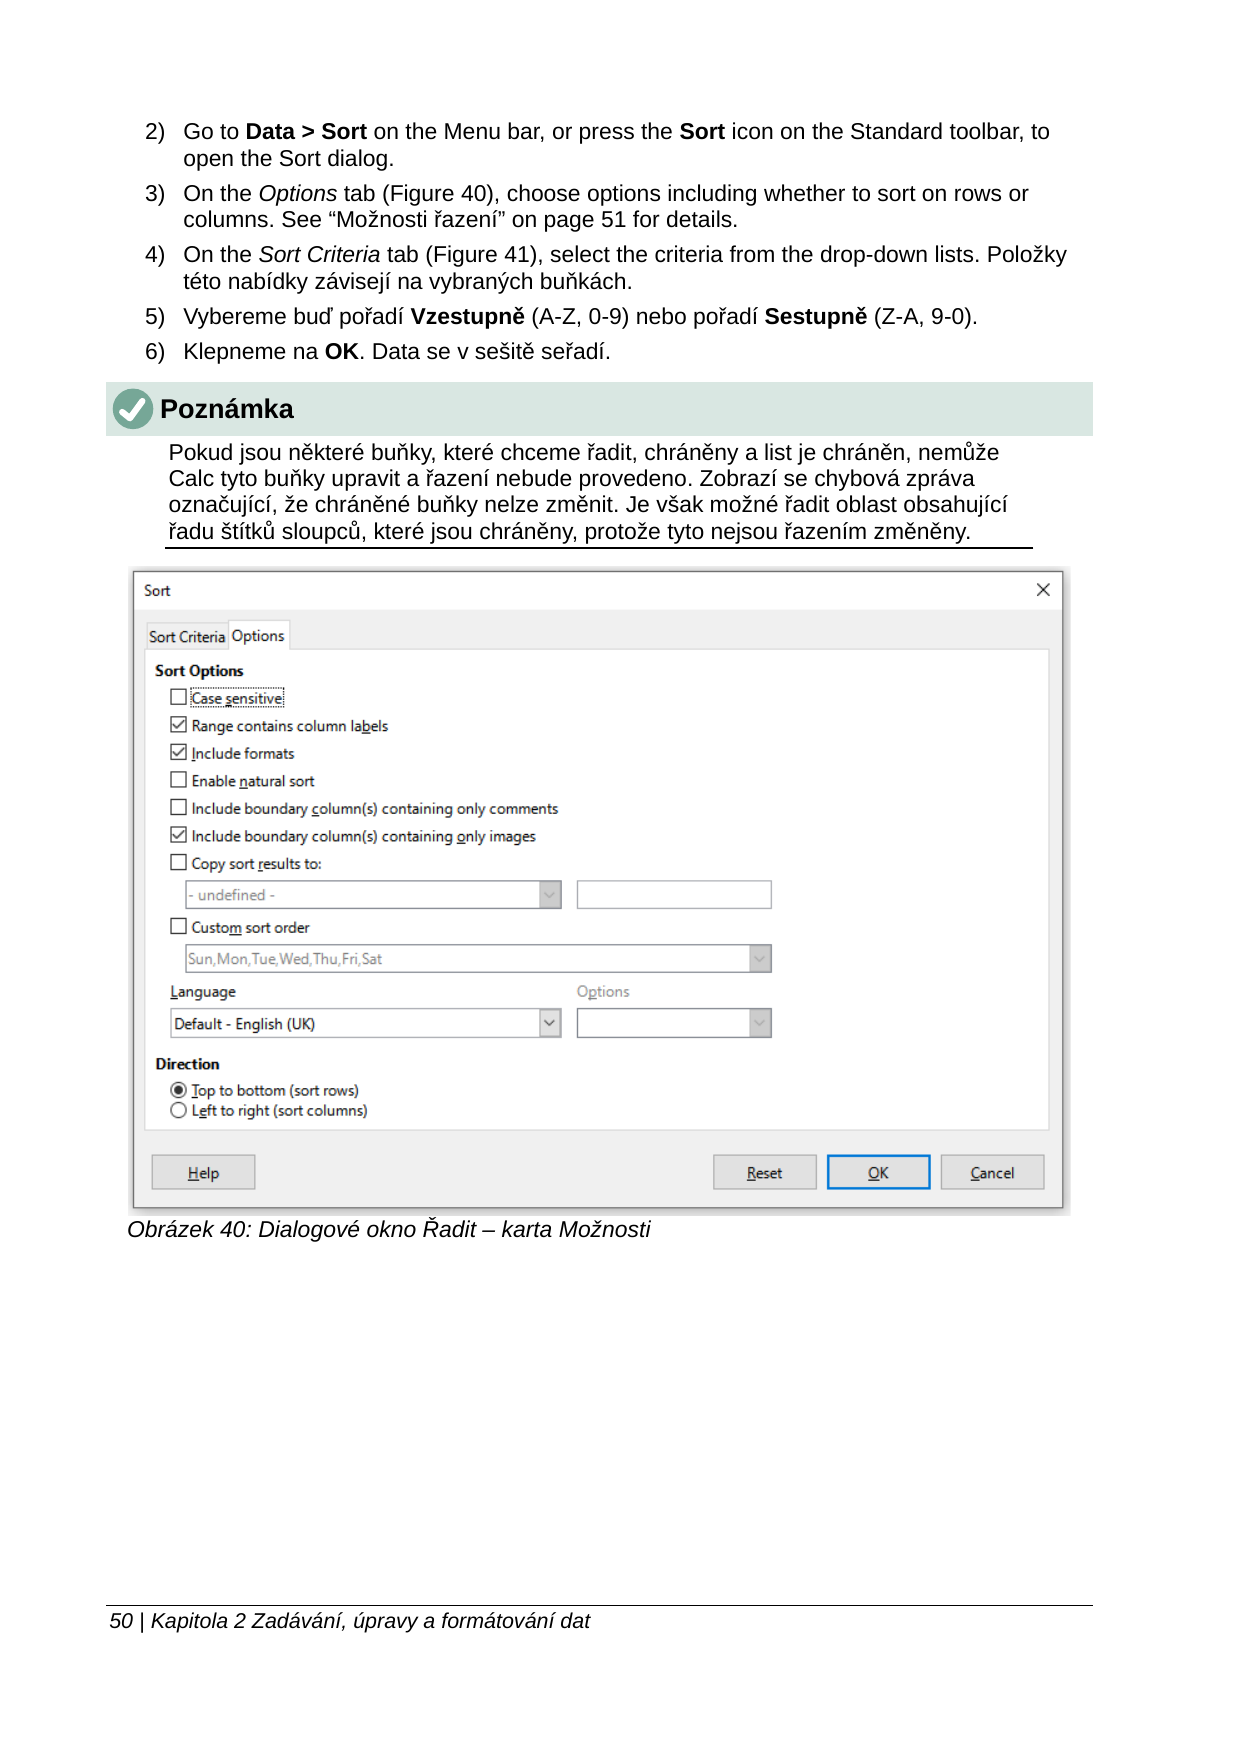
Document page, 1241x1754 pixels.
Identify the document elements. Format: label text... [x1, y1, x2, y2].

picture [128, 566, 1071, 1216]
subtitle Poznámka [106, 382, 1093, 436]
text Pokud jsou některé buňky, které chceme řadit, chráněny a list je chráněn, nemůže Calc tyto buňky upravit a řazení nebude provedeno. Zobrazí se chybová zpráva označující, že chráněné buňky nelze změnit. Je však možné řadit oblast obsahující řadu štítků sloupců, které jsou chráněny, protože tyto nejsou řazením změněny. [165, 436, 1033, 547]
list On the Sort Criteria tab (Figure 41), select the criteria from the drop-down lists. Položky této nabídky závisejí na vybraných buňkách. [165, 241, 1093, 294]
list Vybereme buď pořadí Vzestupně (A-Z, 0-9) nebo pořadí Sestupně (Z-A, 9-0). [165, 303, 1093, 329]
text Obrázek 40: Dialogové okno Řadit – karta Možnosti [127, 1213, 1072, 1242]
list On the Options tab (Figure 40), choose options including whether to sort on rows or columns. See “Sort options” on page 50 for details. [165, 180, 1093, 232]
list Klepneme na OK. Data se v sešitě seřadí. [165, 338, 1093, 364]
list Go to Data > Sort on the Menu bar, or press the Sort icon on the Standard toolbar, to open the Sort dialog. [165, 118, 1093, 171]
